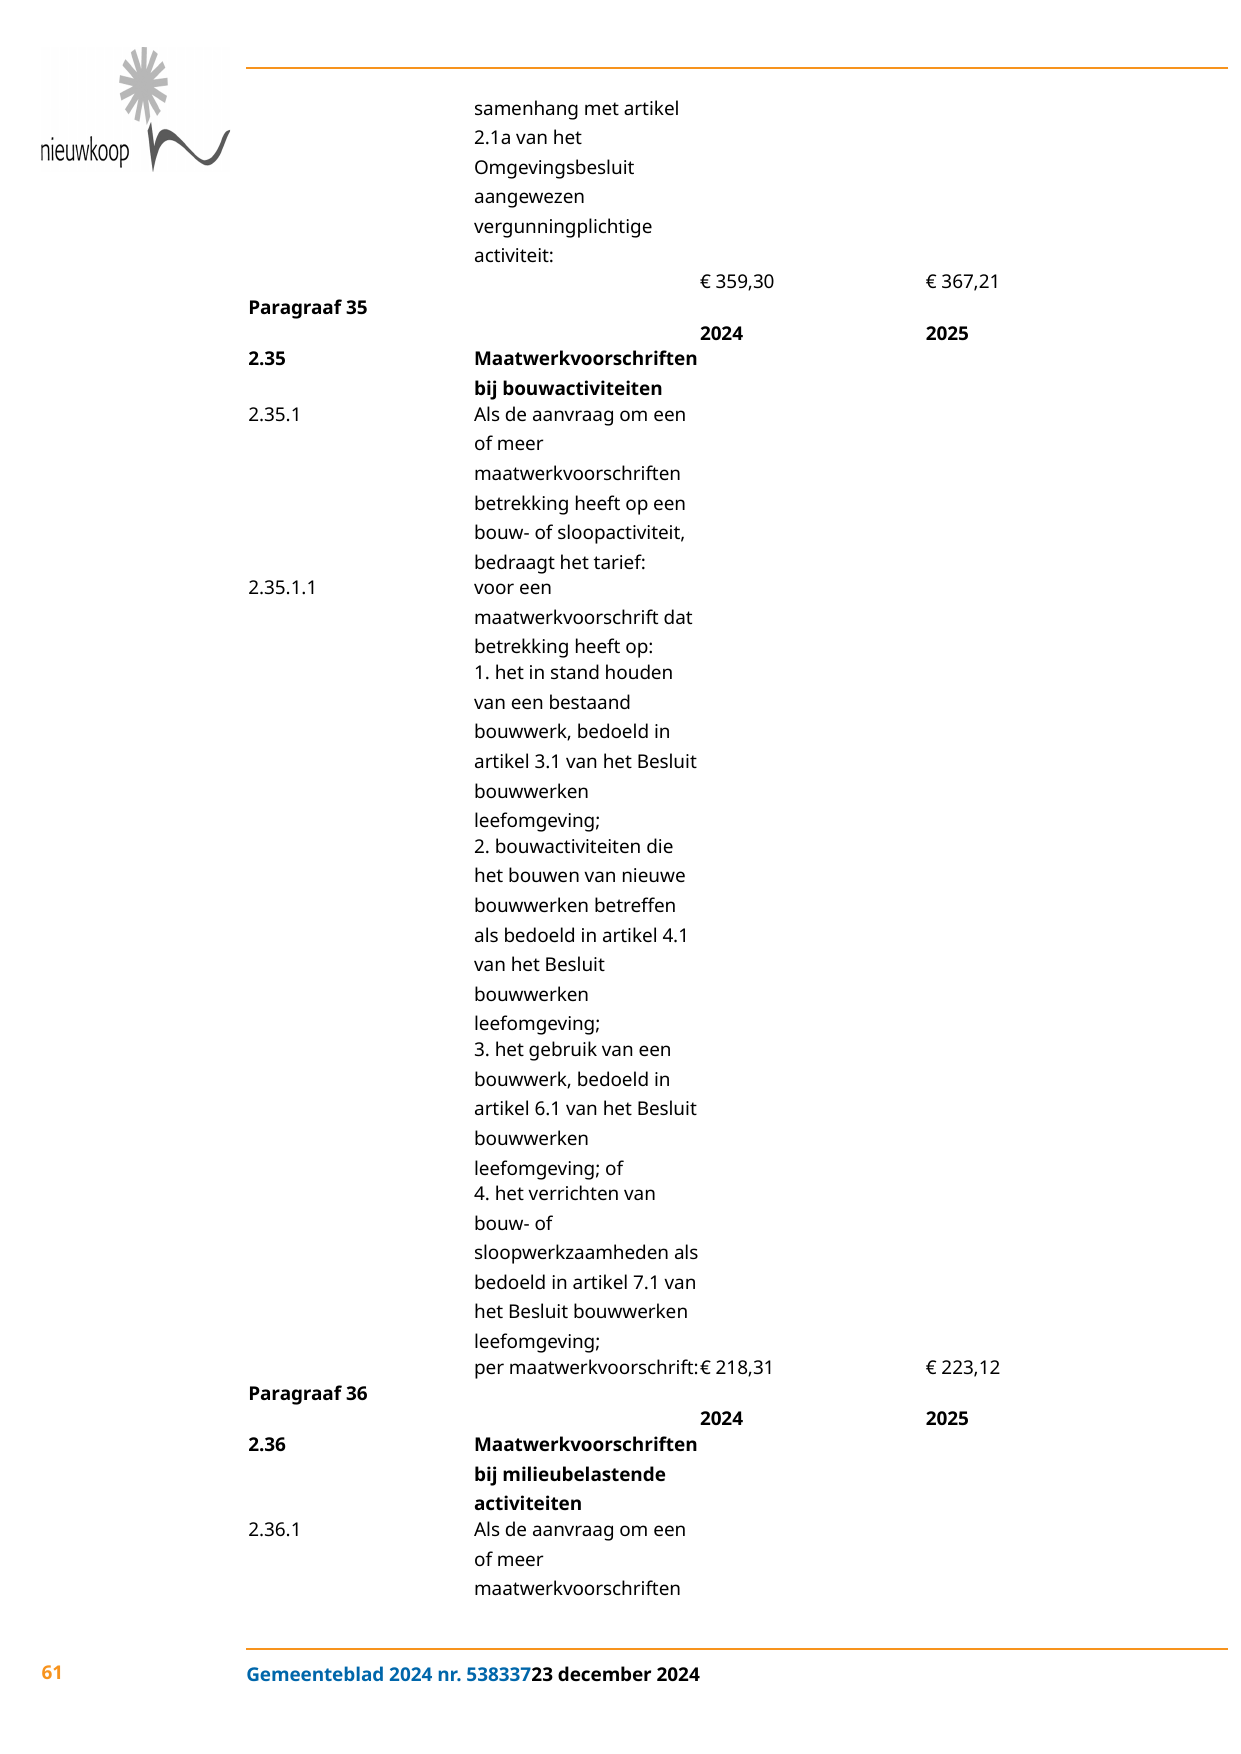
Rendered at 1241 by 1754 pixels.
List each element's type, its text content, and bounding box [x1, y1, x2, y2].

table_cell [248, 269, 474, 294]
table_cell [700, 294, 926, 320]
picture [41, 47, 231, 172]
table_cell [700, 1180, 926, 1354]
table_cell 1. het in stand houden van een bestaand bouwwerk, bedoeld in artikel 3.1 van het Besluit bouwwerken leefomgeving; [474, 660, 700, 833]
table_cell € 218,31 [700, 1354, 926, 1380]
table_cell [474, 1380, 700, 1406]
table_cell [700, 660, 926, 833]
table_cell per maatwerkvoorschrift: [474, 1354, 700, 1380]
table_cell [926, 1380, 1152, 1406]
table_cell [248, 320, 474, 346]
table_cell [474, 269, 700, 294]
table_cell [926, 833, 1152, 1036]
table_cell [248, 1406, 474, 1431]
table_cell 4. het verrichten van bouw- of sloopwerkzaamheden als bedoeld in artikel 7.1 van het Besluit bouwwerken leefomgeving; [474, 1180, 700, 1354]
table_cell 2025 [926, 320, 1152, 346]
table_cell [474, 320, 700, 346]
table_cell [700, 1431, 926, 1516]
table_cell [926, 1516, 1152, 1601]
table_cell € 223,12 [926, 1354, 1152, 1380]
table_cell [926, 575, 1152, 659]
table_cell 2.35.1 [248, 401, 474, 574]
table_cell 2024 [700, 320, 926, 346]
table_cell [474, 1406, 700, 1431]
table_cell Paragraaf 35 [248, 294, 474, 320]
table_cell [474, 294, 700, 320]
table_cell Als de aanvraag om een of meer maatwerkvoorschriften [474, 1516, 700, 1601]
table_cell [248, 1180, 474, 1354]
table_cell [926, 401, 1152, 574]
table_cell [700, 401, 926, 574]
table_cell [248, 1036, 474, 1180]
table_cell 2.35.1.1 [248, 575, 474, 659]
table_cell € 367,21 [926, 269, 1152, 294]
table_cell [926, 1180, 1152, 1354]
table_cell [700, 1380, 926, 1406]
table_cell 2.36 [248, 1431, 474, 1516]
table_cell Maatwerkvoorschriften bij bouwactiviteiten [474, 346, 700, 401]
table_cell [248, 95, 474, 268]
table_cell [248, 833, 474, 1036]
table_cell [700, 95, 926, 268]
table_cell Paragraaf 36 [248, 1380, 474, 1406]
table_cell [700, 575, 926, 659]
table_cell 2. bouwactiviteiten die het bouwen van nieuwe bouwwerken betreffen als bedoeld in artikel 4.1 van het Besluit bouwwerken leefomgeving; [474, 833, 700, 1036]
table_cell [248, 1354, 474, 1380]
table_cell [700, 833, 926, 1036]
table_cell 2024 [700, 1406, 926, 1431]
table_cell Maatwerkvoorschriften bij milieubelastende activiteiten [474, 1431, 700, 1516]
table_cell [248, 660, 474, 833]
table_cell [926, 660, 1152, 833]
table_cell [926, 1431, 1152, 1516]
table_cell [926, 1036, 1152, 1180]
table_cell [926, 95, 1152, 268]
table_cell 3. het gebruik van een bouwwerk, bedoeld in artikel 6.1 van het Besluit bouwwerken leefomgeving; of [474, 1036, 700, 1180]
table_cell [926, 346, 1152, 401]
table_cell voor een maatwerkvoorschrift dat betrekking heeft op: [474, 575, 700, 659]
table_cell [700, 1516, 926, 1601]
table_cell [700, 1036, 926, 1180]
table_cell 2025 [926, 1406, 1152, 1431]
table_cell samenhang met artikel 2.1a van het Omgevingsbesluit aangewezen vergunningplichtige activiteit: [474, 95, 700, 268]
table_cell 2.36.1 [248, 1516, 474, 1601]
table_cell € 359,30 [700, 269, 926, 294]
table_cell [926, 294, 1152, 320]
table_cell Als de aanvraag om een of meer maatwerkvoorschriften betrekking heeft op een bouw- of sloopactiviteit, bedraagt het tarief: [474, 401, 700, 574]
table_cell 2.35 [248, 346, 474, 401]
table_cell [700, 346, 926, 401]
